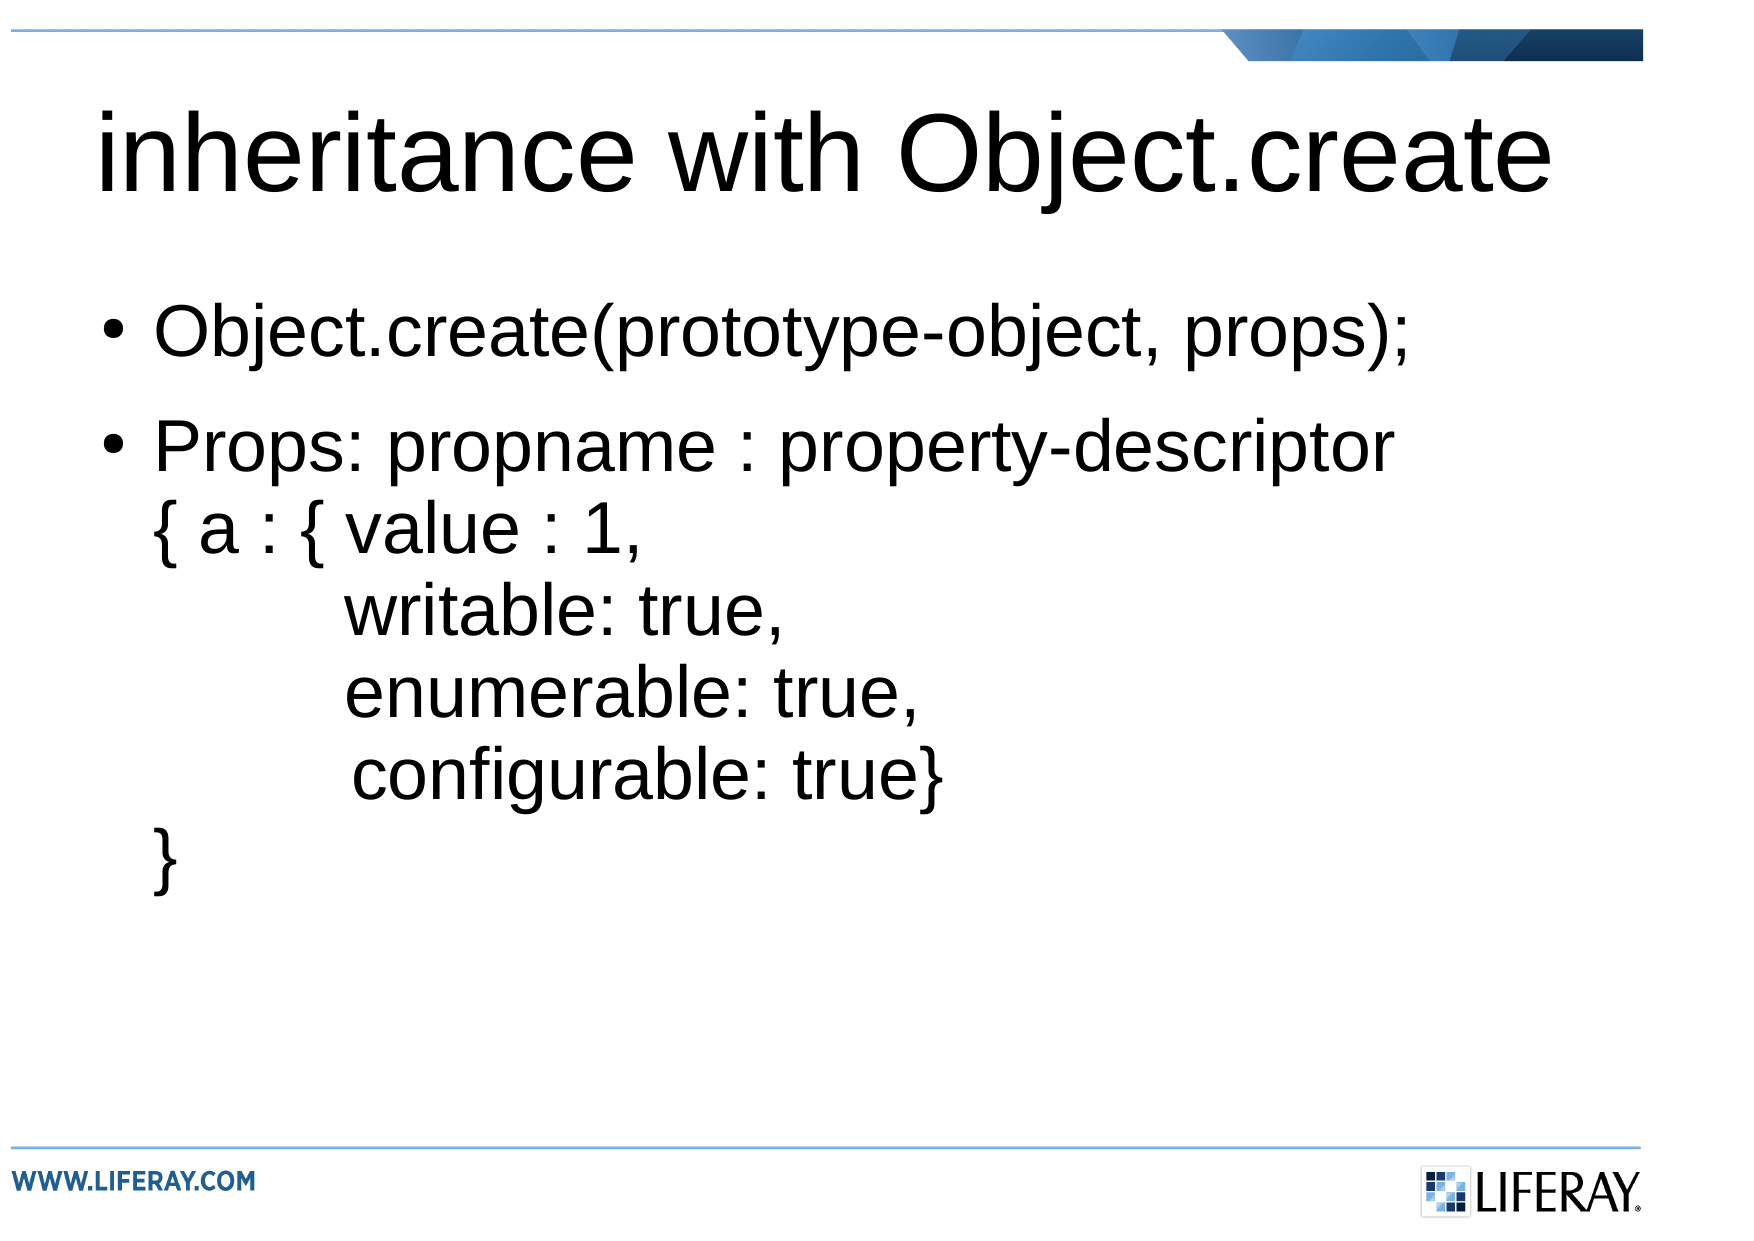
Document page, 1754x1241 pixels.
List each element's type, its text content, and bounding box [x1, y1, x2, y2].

list Object.create(prototype-object, props); Props: propname : property-descriptor { a : { value : 1, writable: true, enumerable: true, configurable: true} } [82, 290, 1571, 1010]
picture [11, 0, 1644, 84]
picture [9, 1124, 1642, 1234]
title inheritance with Object.create [82, 49, 1571, 257]
